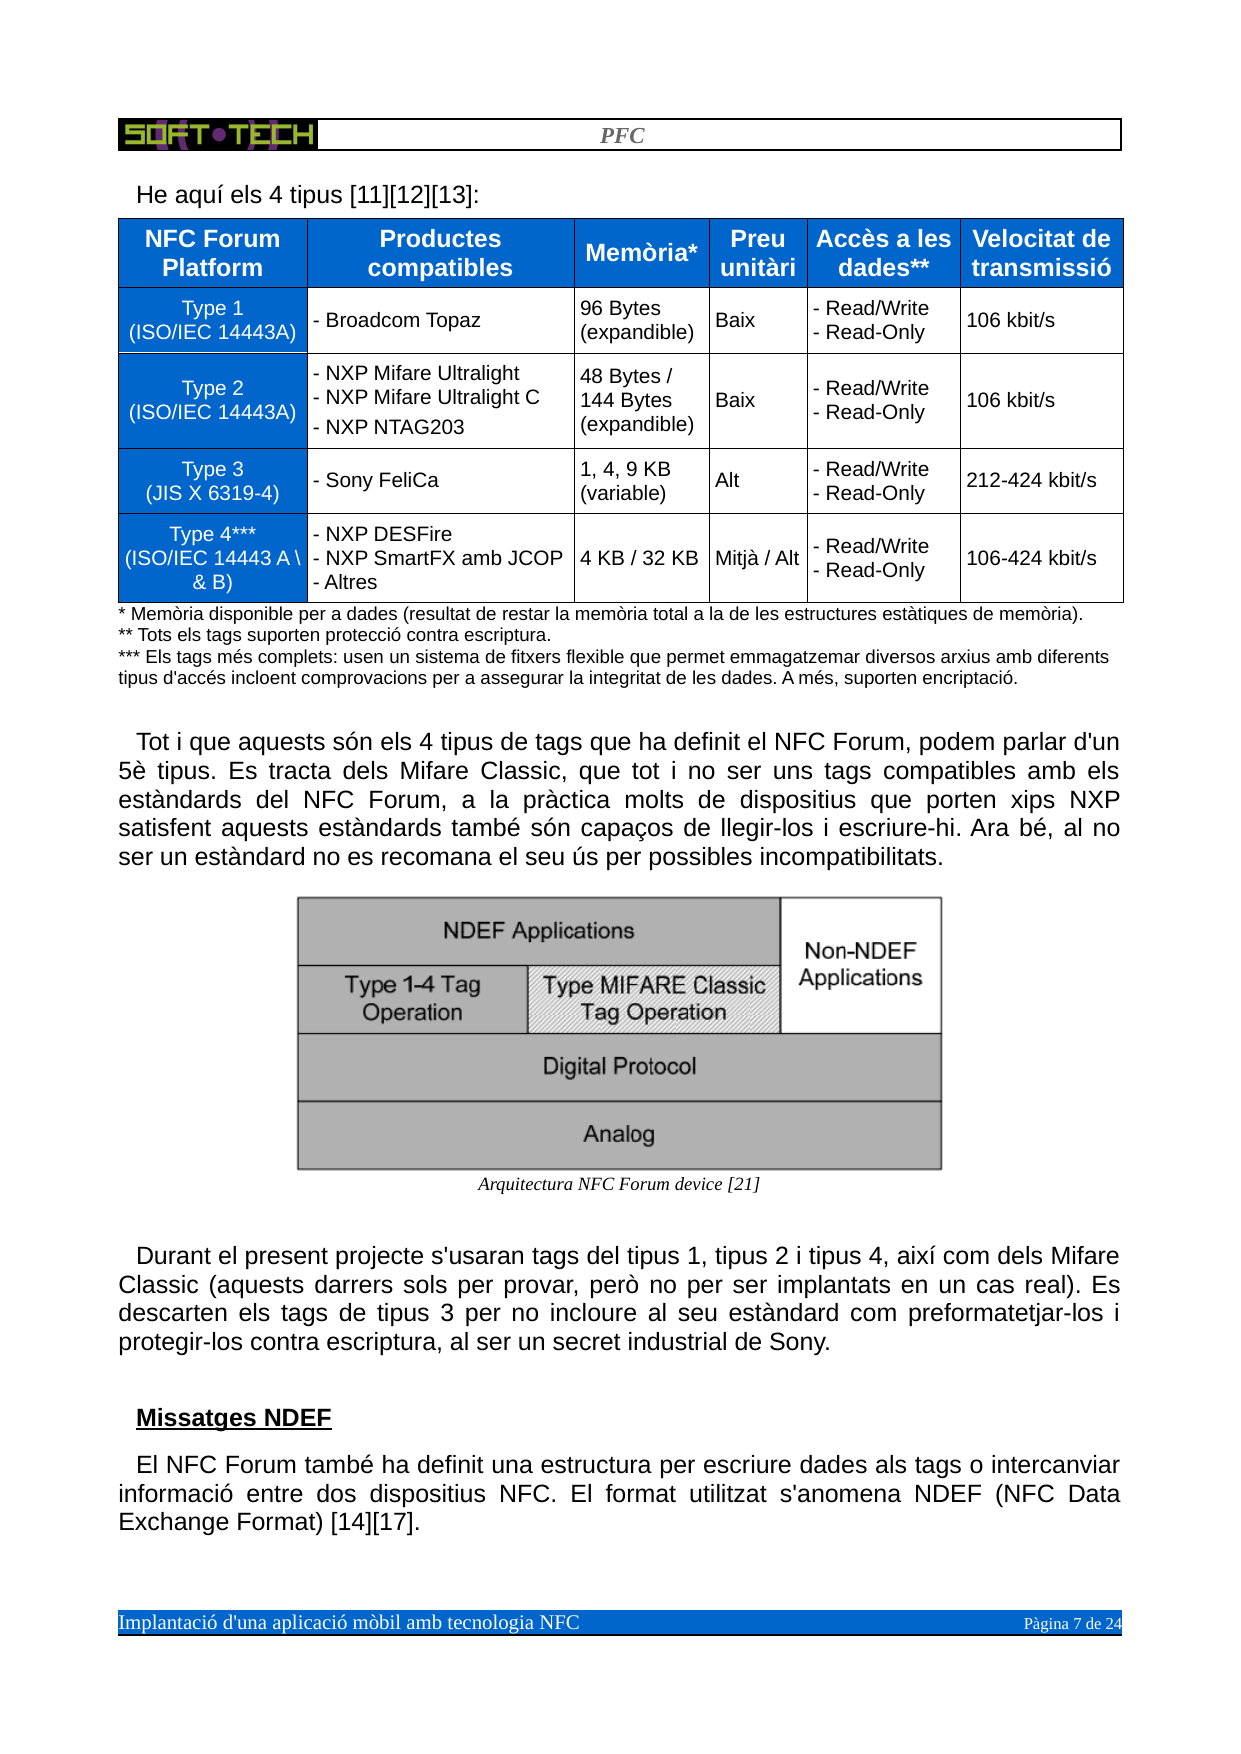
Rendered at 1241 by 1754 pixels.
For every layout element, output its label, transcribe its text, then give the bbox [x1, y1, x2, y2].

table_cell Baix [710, 354, 807, 448]
table_cell - NXP Mifare Ultralight - NXP Mifare Ultralight C - NXP NTAG203 [308, 354, 574, 448]
picture [294, 892, 946, 1173]
text Arquitectura NFC Forum device [21] [294, 1173, 946, 1194]
table_cell Type 3 (JIS X 6319-4) [119, 449, 307, 513]
text ** Tots els tags suporten protecció contra escriptura. [118, 624, 1122, 645]
table_header Memòria* [575, 219, 709, 287]
table_cell - Read/Write - Read-Only [808, 449, 960, 513]
table_header NFC Forum Platform [119, 219, 307, 287]
table_cell - Sony FeliCa [308, 449, 574, 513]
table_header Productes compatibles [308, 219, 574, 287]
table_cell - Read/Write - Read-Only [808, 288, 960, 352]
table_cell - Read/Write - Read-Only [808, 514, 960, 602]
table_cell 212-424 kbit/s [961, 449, 1123, 513]
table_cell Type 4*** (ISO/IEC 14443 A \& B) [119, 514, 307, 602]
table_cell 1, 4, 9 KB (variable) [575, 449, 709, 513]
table_header Velocitat de transmissió [961, 219, 1123, 287]
table_cell 106 kbit/s [961, 288, 1123, 352]
text El NFC Forum també ha definit una estructura per escriure dades als tags o intercanviar informació entre dos dispositius NFC. El format utilitzat s'anomena NDEF (NFC Data Exchange Format) [14][17]. [118, 1450, 1122, 1536]
text Tot i que aquests són els 4 tipus de tags que ha definit el NFC Forum, podem parlar d'un 5è tipus. Es tracta dels Mifare Classic, que tot i no ser uns tags compatibles amb els estàndards del NFC Forum, a la pràctica molts de dispositius que porten xips NXP satisfent aquests estàndards també són capaços de llegir-los i escriure-hi. Ara bé, al no ser un estàndard no es recomana el seu ús per possibles incompatibilitats. [118, 727, 1122, 871]
text *** Els tags més complets: usen un sistema de fitxers flexible que permet emmagatzemar diversos arxius amb diferents tipus d'accés incloent comprovacions per a assegurar la integritat de les dades. A més, suporten encriptació. [118, 645, 1122, 688]
table_cell 106 kbit/s [961, 354, 1123, 448]
text Missatges NDEF [118, 1403, 1122, 1432]
table_cell Type 1 (ISO/IEC 14443A) [119, 288, 307, 352]
table_header Accès a les dades** [808, 219, 960, 287]
table_cell 4 KB / 32 KB [575, 514, 709, 602]
text He aquí els 4 tipus [11][12][13]: [118, 181, 1122, 209]
table_cell Mitjà / Alt [710, 514, 807, 602]
table_cell 48 Bytes / 144 Bytes (expandible) [575, 354, 709, 448]
table_cell 96 Bytes (expandible) [575, 288, 709, 352]
table_cell 106-424 kbit/s [961, 514, 1123, 602]
table_cell Baix [710, 288, 807, 352]
text Durant el present projecte s'usaran tags del tipus 1, tipus 2 i tipus 4, així com dels Mifare Classic (aquests darrers sols per provar, però no per ser implantats en un cas real). Es descarten els tags de tipus 3 per no incloure al seu estàndard com preformatetjar-los i protegir-los contra escriptura, al ser un secret industrial de Sony. [118, 1241, 1122, 1356]
picture [120, 120, 318, 150]
table_cell Type 2 (ISO/IEC 14443A) [119, 354, 307, 448]
table_cell - Read/Write - Read-Only [808, 354, 960, 448]
table_header Preu unitàri [710, 219, 807, 287]
table_cell - Broadcom Topaz [308, 288, 574, 352]
text * Memòria disponible per a dades (resultat de restar la memòria total a la de les estructures estàtiques de memòria). [118, 603, 1122, 624]
table_cell - NXP DESFire - NXP SmartFX amb JCOP - Altres [308, 514, 574, 602]
table_cell Alt [710, 449, 807, 513]
